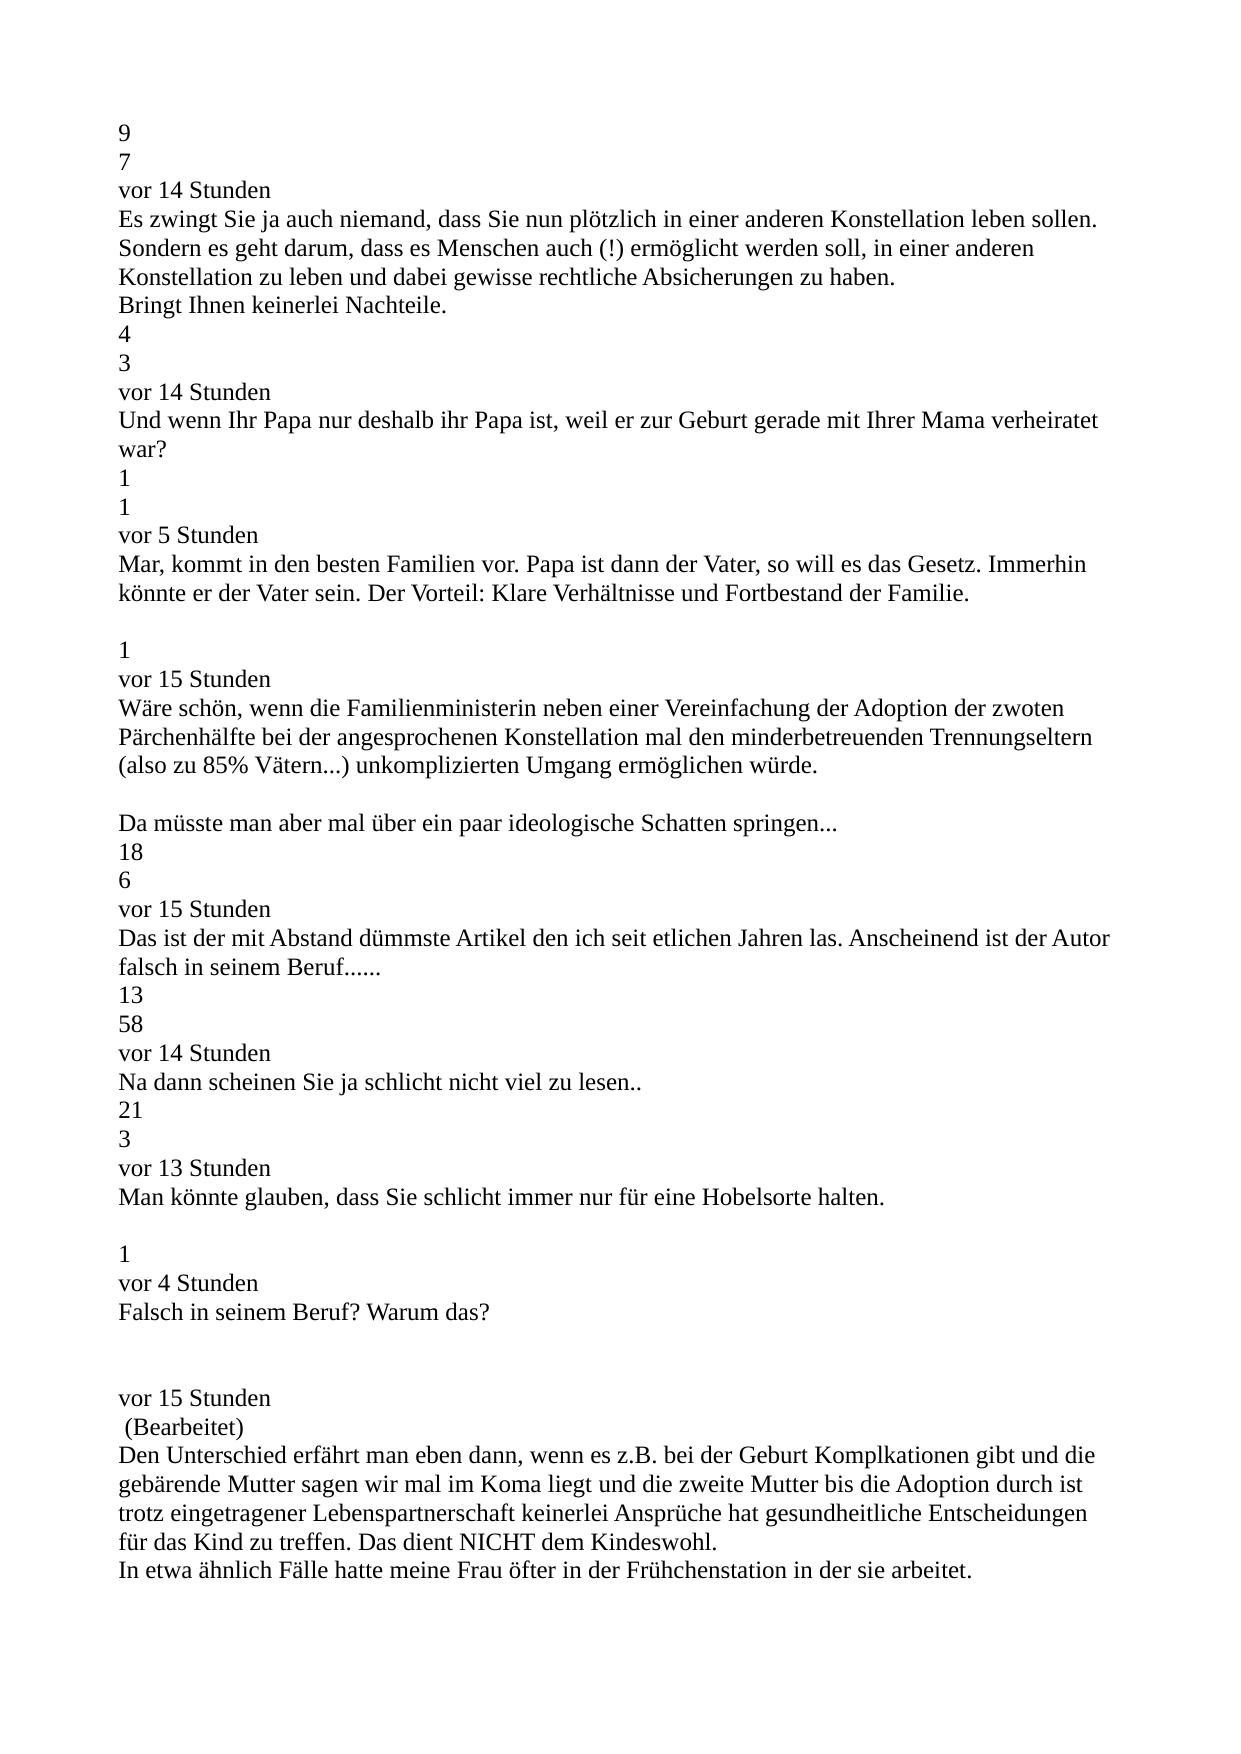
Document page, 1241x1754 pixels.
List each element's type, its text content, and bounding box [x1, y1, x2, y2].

text vor 15 Stunden [118, 894, 1122, 923]
text Bringt Ihnen keinerlei Nachteile. [118, 291, 1122, 319]
text 13 [118, 981, 1122, 1009]
text 6 [118, 866, 1122, 894]
text Falsch in seinem Beruf? Warum das? [118, 1297, 1122, 1326]
text Mar, kommt in den besten Familien vor. Papa ist dann der Vater, so will es das Gesetz. Immerhin könnte er der Vater sein. Der Vorteil: Klare Verhältnisse und Fortbestand der Familie. [118, 549, 1122, 607]
text 1 [118, 636, 1122, 664]
text vor 13 Stunden [118, 1153, 1122, 1182]
text Es zwingt Sie ja auch niemand, dass Sie nun plötzlich in einer anderen Konstellation leben sollen. Sondern es geht darum, dass es Menschen auch (!) ermöglicht werden soll, in einer anderen Konstellation zu leben und dabei gewisse rechtliche Absicherungen zu haben. [118, 204, 1122, 291]
text Das ist der mit Abstand dümmste Artikel den ich seit etlichen Jahren las. Anscheinend ist der Autor falsch in seinem Beruf...... [118, 923, 1122, 981]
text 7 [118, 147, 1122, 176]
text 3 [118, 1124, 1122, 1153]
text (Bearbeitet) [118, 1412, 1122, 1441]
text vor 14 Stunden [118, 176, 1122, 204]
text 58 [118, 1009, 1122, 1038]
text In etwa ähnlich Fälle hatte meine Frau öfter in der Frühchenstation in der sie arbeitet. [118, 1556, 1122, 1584]
text Wäre schön, wenn die Familienministerin neben einer Vereinfachung der Adoption der zwoten Pärchenhälfte bei der angesprochenen Konstellation mal den minderbetreuenden Trennungseltern (also zu 85% Vätern...) unkomplizierten Umgang ermöglichen würde. [118, 693, 1122, 779]
text Den Unterschied erfährt man eben dann, wenn es z.B. bei der Geburt Komplkationen gibt und die gebärende Mutter sagen wir mal im Koma liegt und die zweite Mutter bis die Adoption durch ist trotz eingetragener Lebenspartnerschaft keinerlei Ansprüche hat gesundheitliche Entscheidungen für das Kind zu treffen. Das dient NICHT dem Kindeswohl. [118, 1441, 1122, 1556]
text 1 [118, 1239, 1122, 1268]
text 3 [118, 348, 1122, 377]
text 18 [118, 837, 1122, 866]
text vor 14 Stunden [118, 1038, 1122, 1067]
text vor 4 Stunden [118, 1268, 1122, 1297]
text 1 [118, 492, 1122, 521]
text vor 15 Stunden [118, 664, 1122, 693]
text 21 [118, 1096, 1122, 1124]
text Da müsste man aber mal über ein paar ideologische Schatten springen... [118, 808, 1122, 837]
text vor 5 Stunden [118, 521, 1122, 549]
text vor 14 Stunden [118, 377, 1122, 406]
text 4 [118, 319, 1122, 348]
text 1 [118, 463, 1122, 492]
text 9 [118, 118, 1122, 147]
text Und wenn Ihr Papa nur deshalb ihr Papa ist, weil er zur Geburt gerade mit Ihrer Mama verheiratet war? [118, 406, 1122, 463]
text vor 15 Stunden [118, 1383, 1122, 1412]
text Man könnte glauben, dass Sie schlicht immer nur für eine Hobelsorte halten. [118, 1182, 1122, 1211]
text Na dann scheinen Sie ja schlicht nicht viel zu lesen.. [118, 1067, 1122, 1096]
